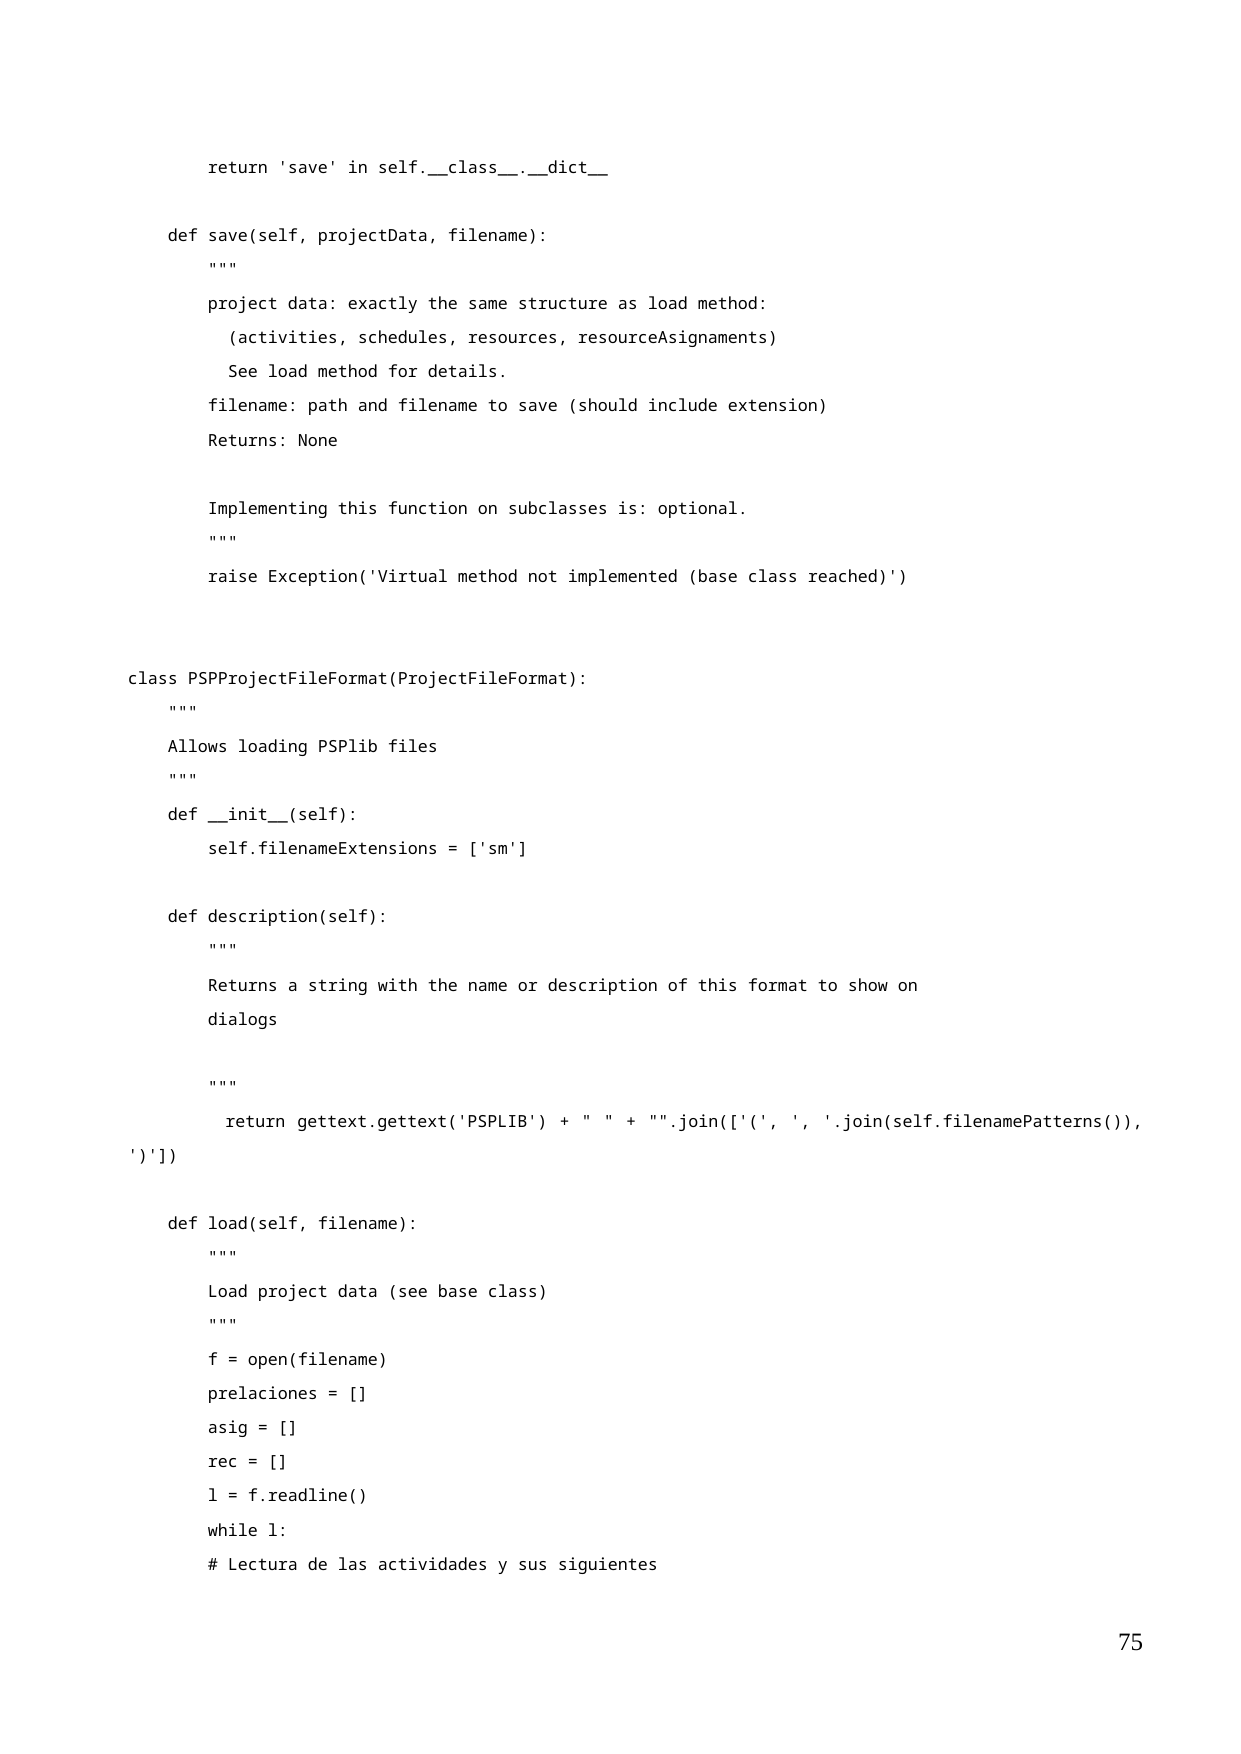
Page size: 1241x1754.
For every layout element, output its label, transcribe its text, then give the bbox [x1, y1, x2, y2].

text """ [128, 1314, 1143, 1336]
text """ [128, 1246, 1143, 1268]
text f = open(filename) [128, 1348, 1143, 1371]
text def __init__(self): [128, 803, 1143, 826]
text project data: exactly the same structure as load method: [128, 292, 1143, 314]
text prelaciones = [] [128, 1382, 1143, 1404]
text Load project data (see base class) [128, 1280, 1143, 1302]
text """ [128, 701, 1143, 723]
text def load(self, filename): [128, 1212, 1143, 1234]
text (activities, schedules, resources, resourceAsignaments) [128, 326, 1143, 349]
text def save(self, projectData, filename): [128, 224, 1143, 246]
text asig = [] [128, 1416, 1143, 1439]
text Allows loading PSPlib files [128, 735, 1143, 757]
text return 'save' in self.__class__.__dict__ [128, 156, 1143, 178]
text def description(self): [128, 905, 1143, 928]
text rec = [] [128, 1450, 1143, 1473]
text """ [128, 258, 1143, 281]
text filename: path and filename to save (should include extension) [128, 394, 1143, 417]
text self.filenameExtensions = ['sm'] [128, 837, 1143, 859]
text l = f.readline() [128, 1484, 1143, 1507]
text """ [128, 769, 1143, 791]
text """ [128, 1075, 1143, 1098]
text """ [128, 939, 1143, 962]
text See load method for details. [128, 360, 1143, 383]
text Returns a string with the name or description of this format to show on [128, 973, 1143, 996]
text while l: [128, 1518, 1143, 1541]
text # Lectura de las actividades y sus siguientes [128, 1552, 1143, 1575]
text return gettext.gettext('PSPLIB') + " " + "".join(['(', ', '.join(self.filenamePatterns()), ')']) [128, 1109, 1143, 1166]
text class PSPProjectFileFormat(ProjectFileFormat): [128, 667, 1143, 689]
text raise Exception('Virtual method not implemented (base class reached)') [128, 564, 1143, 587]
text Returns: None [128, 428, 1143, 451]
text Implementing this function on subclasses is: optional. [128, 496, 1143, 519]
text """ [128, 530, 1143, 553]
text dialogs [128, 1007, 1143, 1030]
